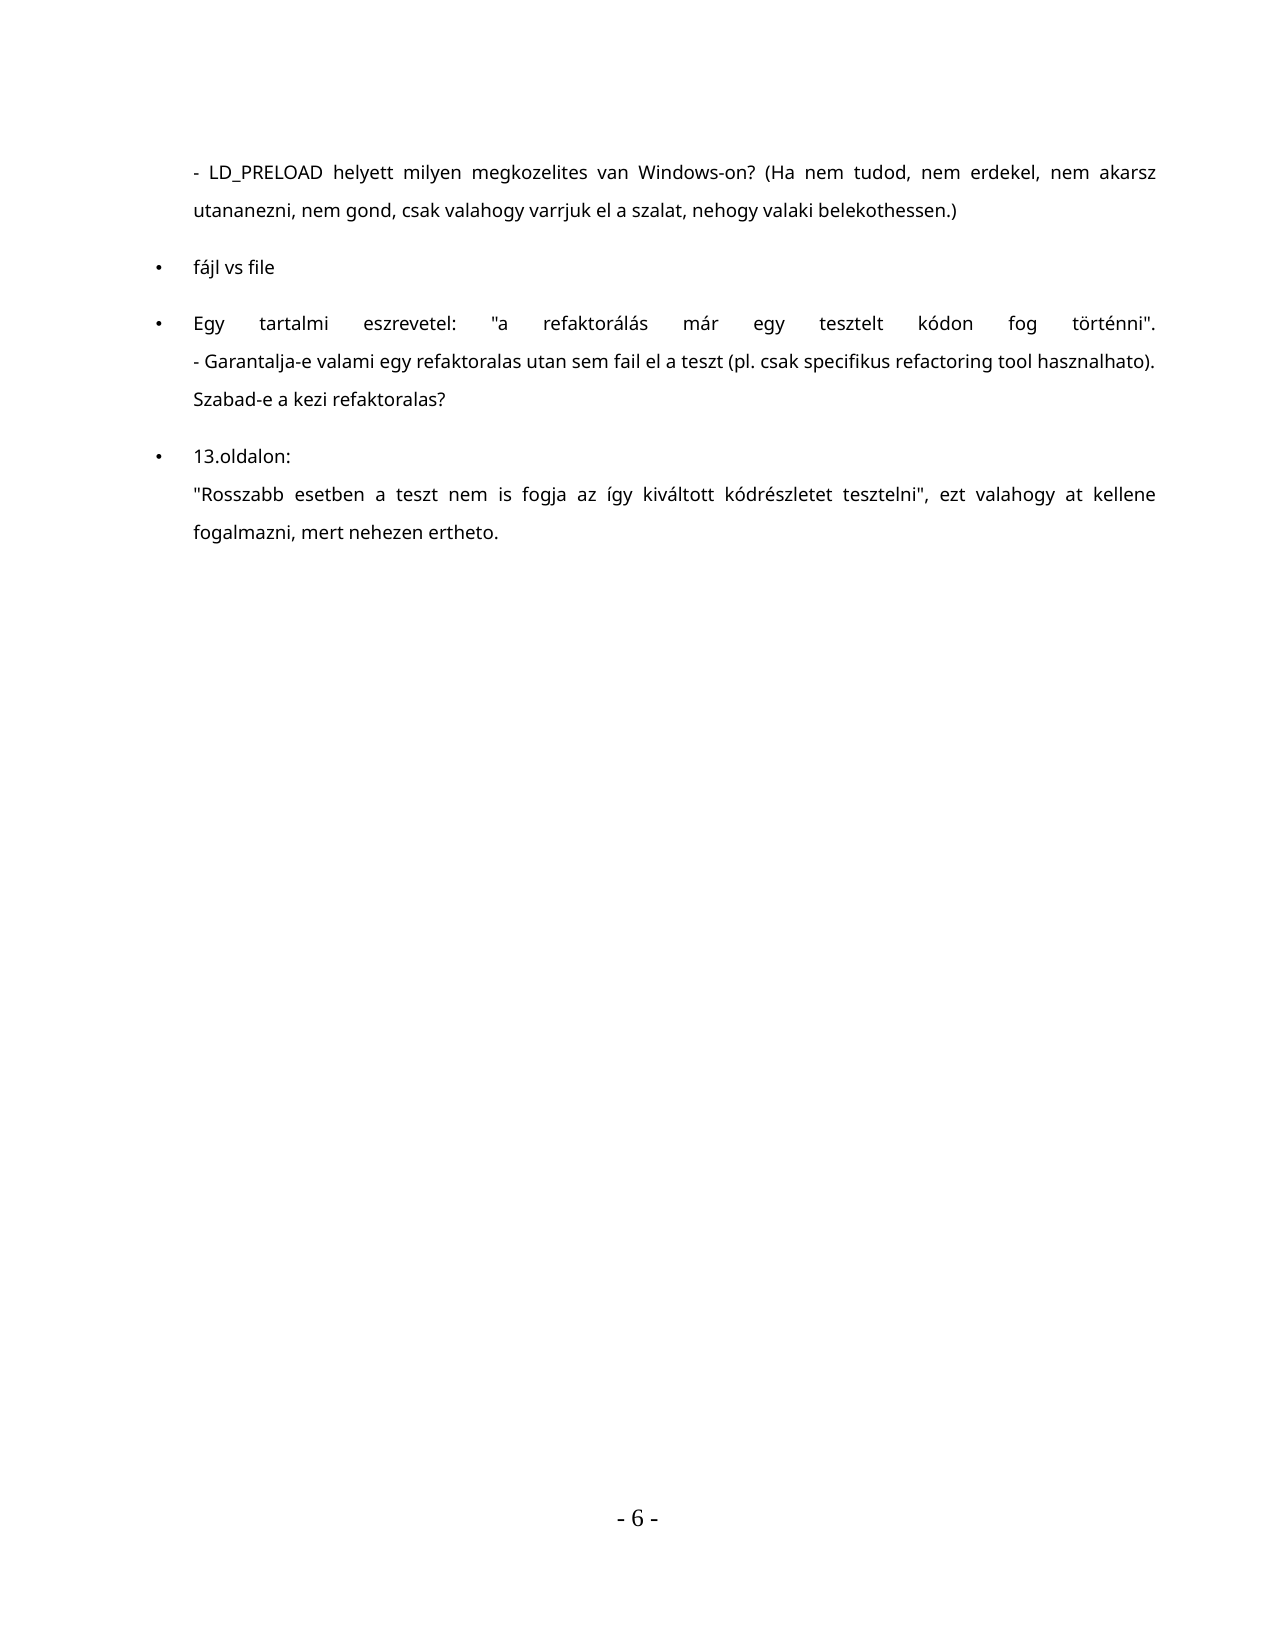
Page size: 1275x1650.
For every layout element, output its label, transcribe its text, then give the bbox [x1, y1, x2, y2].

list - LD_PRELOAD helyett milyen megkozelites van Windows-on? (Ha nem tudod, nem erdekel, nem akarsz utananezni, nem gond, csak valahogy varrjuk el a szalat, nehogy valaki belekothessen.) [156, 118, 1157, 223]
list 13.oldalon: "Rosszabb esetben a teszt nem is fogja az így kiváltott kódrészletet tesztelni", ezt valahogy at kellene fogalmazni, mert nehezen ertheto. [156, 443, 1157, 545]
list Egy tartalmi eszrevetel: "a refaktorálás már egy tesztelt kódon fog történni". - Garantalja-e valami egy refaktoralas utan sem fail el a teszt (pl. csak specifikus refactoring tool hasznalhato). Szabad-e a kezi refaktoralas? [156, 310, 1157, 412]
list fájl vs file [156, 254, 1157, 279]
